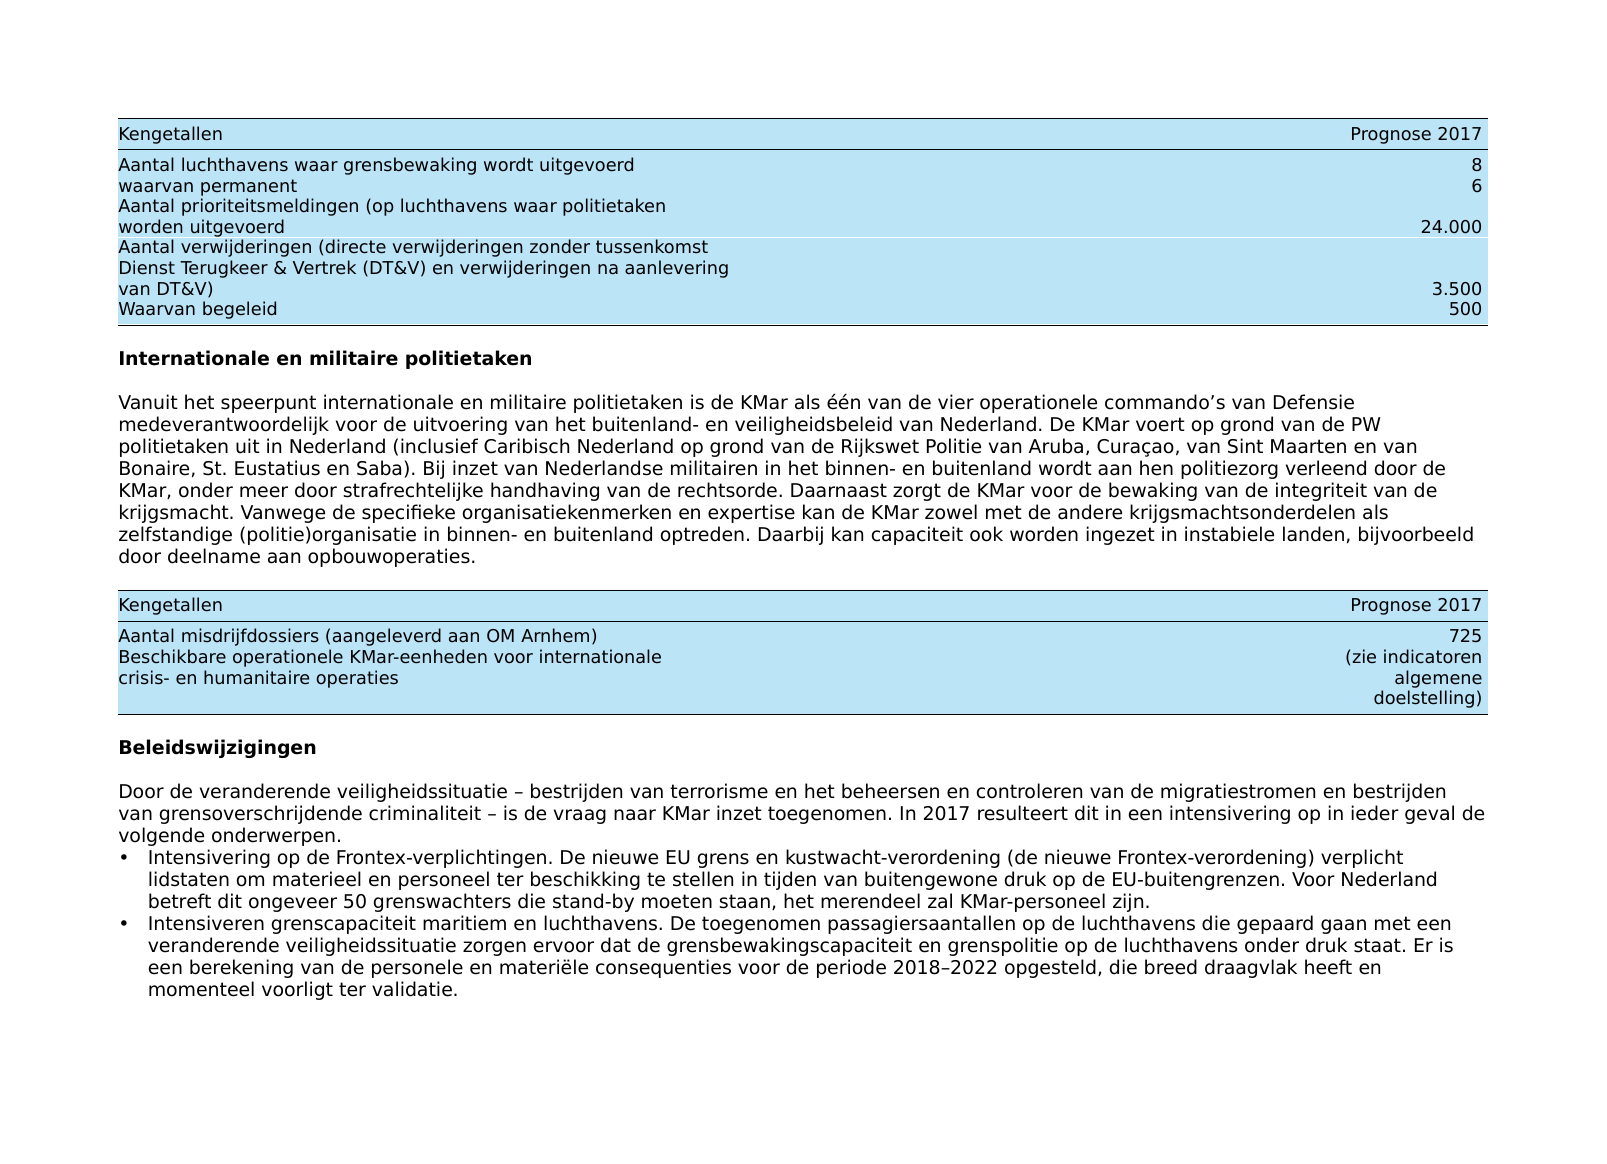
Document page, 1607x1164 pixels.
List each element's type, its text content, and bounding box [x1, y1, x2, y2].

table_cell [1214, 238, 1488, 258]
table_header Prognose 2017 [1214, 119, 1488, 149]
table_cell [118, 688, 1214, 714]
table_header Prognose 2017 [1214, 591, 1488, 621]
table_cell Aantal verwijderingen (directe verwijderingen zonder tussenkomst [118, 238, 1214, 258]
table_cell 725 [1214, 622, 1488, 647]
table_cell 8 [1214, 150, 1488, 176]
table_cell Dienst Terugkeer & Vertrek (DT&V) en verwijderingen na aanlevering [118, 258, 1214, 279]
text Vanuit het speerpunt internationale en militaire politietaken is de KMar als één van de vier operationele commando’s van Defensie medeverantwoordelijk voor de uitvoering van het buitenland- en veiligheidsbeleid van Nederland. De KMar voert op grond van de PW politietaken uit in Nederland (inclusief Caribisch Nederland op grond van de Rijkswet Politie van Aruba, Curaçao, van Sint Maarten en van Bonaire, St. Eustatius en Saba). Bij inzet van Nederlandse militairen in het binnen- en buitenland wordt aan hen politiezorg verleend door de KMar, onder meer door strafrechtelijke handhaving van de rechtsorde. Daarnaast zorgt de KMar voor de bewaking van de integriteit van de krijgsmacht. Vanwege de specifieke organisatiekenmerken en expertise kan de KMar zowel met de andere krijgsmachtsonderdelen als zelfstandige (politie)organisatie in binnen- en buitenland optreden. Daarbij kan capaciteit ook worden ingezet in instabiele landen, bijvoorbeeld door deelname aan opbouwoperaties. [118, 392, 1488, 568]
table_cell [1214, 196, 1488, 217]
table_cell 6 [1214, 176, 1488, 196]
table_cell algemene [1214, 668, 1488, 688]
subtitle Beleidswijzigingen [118, 737, 1488, 759]
table_cell (zie indicatoren [1214, 647, 1488, 668]
table_cell Aantal prioriteitsmeldingen (op luchthavens waar politietaken [118, 196, 1214, 217]
subtitle Internationale en militaire politietaken [118, 348, 1488, 370]
table_header Kengetallen [118, 119, 1214, 149]
table_cell Waarvan begeleid [118, 299, 1214, 324]
table_cell van DT&V) [118, 279, 1214, 299]
table_cell crisis- en humanitaire operaties [118, 668, 1214, 688]
table_cell 24.000 [1214, 217, 1488, 237]
table_cell Aantal luchthavens waar grensbewaking wordt uitgevoerd [118, 150, 1214, 176]
table_cell [1214, 258, 1488, 279]
table_header Kengetallen [118, 591, 1214, 621]
table_cell Beschikbare operationele KMar-eenheden voor internationale [118, 647, 1214, 668]
text • Intensiveren grenscapaciteit maritiem en luchthavens. De toegenomen passagiersaantallen op de luchthavens die gepaard gaan met een veranderende veiligheidssituatie zorgen ervoor dat de grensbewakingscapaciteit en grenspolitie op de luchthavens onder druk staat. Er is een berekening van de personele en materiële consequenties voor de periode 2018–2022 opgesteld, die breed draagvlak heeft en momenteel voorligt ter validatie. [118, 913, 1488, 1001]
table_cell 3.500 [1214, 279, 1488, 299]
table_cell worden uitgevoerd [118, 217, 1214, 237]
table_cell 500 [1214, 299, 1488, 324]
table_cell Aantal misdrijfdossiers (aangeleverd aan OM Arnhem) [118, 622, 1214, 647]
text Door de veranderende veiligheidssituatie – bestrijden van terrorisme en het beheersen en controleren van de migratiestromen en bestrijden van grensoverschrijdende criminaliteit – is de vraag naar KMar inzet toegenomen. In 2017 resulteert dit in een intensivering op in ieder geval de volgende onderwerpen. [118, 781, 1488, 847]
table_cell waarvan permanent [118, 176, 1214, 196]
text • Intensivering op de Frontex-verplichtingen. De nieuwe EU grens en kustwacht-verordening (de nieuwe Frontex-verordening) verplicht lidstaten om materieel en personeel ter beschikking te stellen in tijden van buitengewone druk op de EU-buitengrenzen. Voor Nederland betreft dit ongeveer 50 grenswachters die stand-by moeten staan, het merendeel zal KMar-personeel zijn. [118, 847, 1488, 913]
table_cell doelstelling) [1214, 688, 1488, 714]
